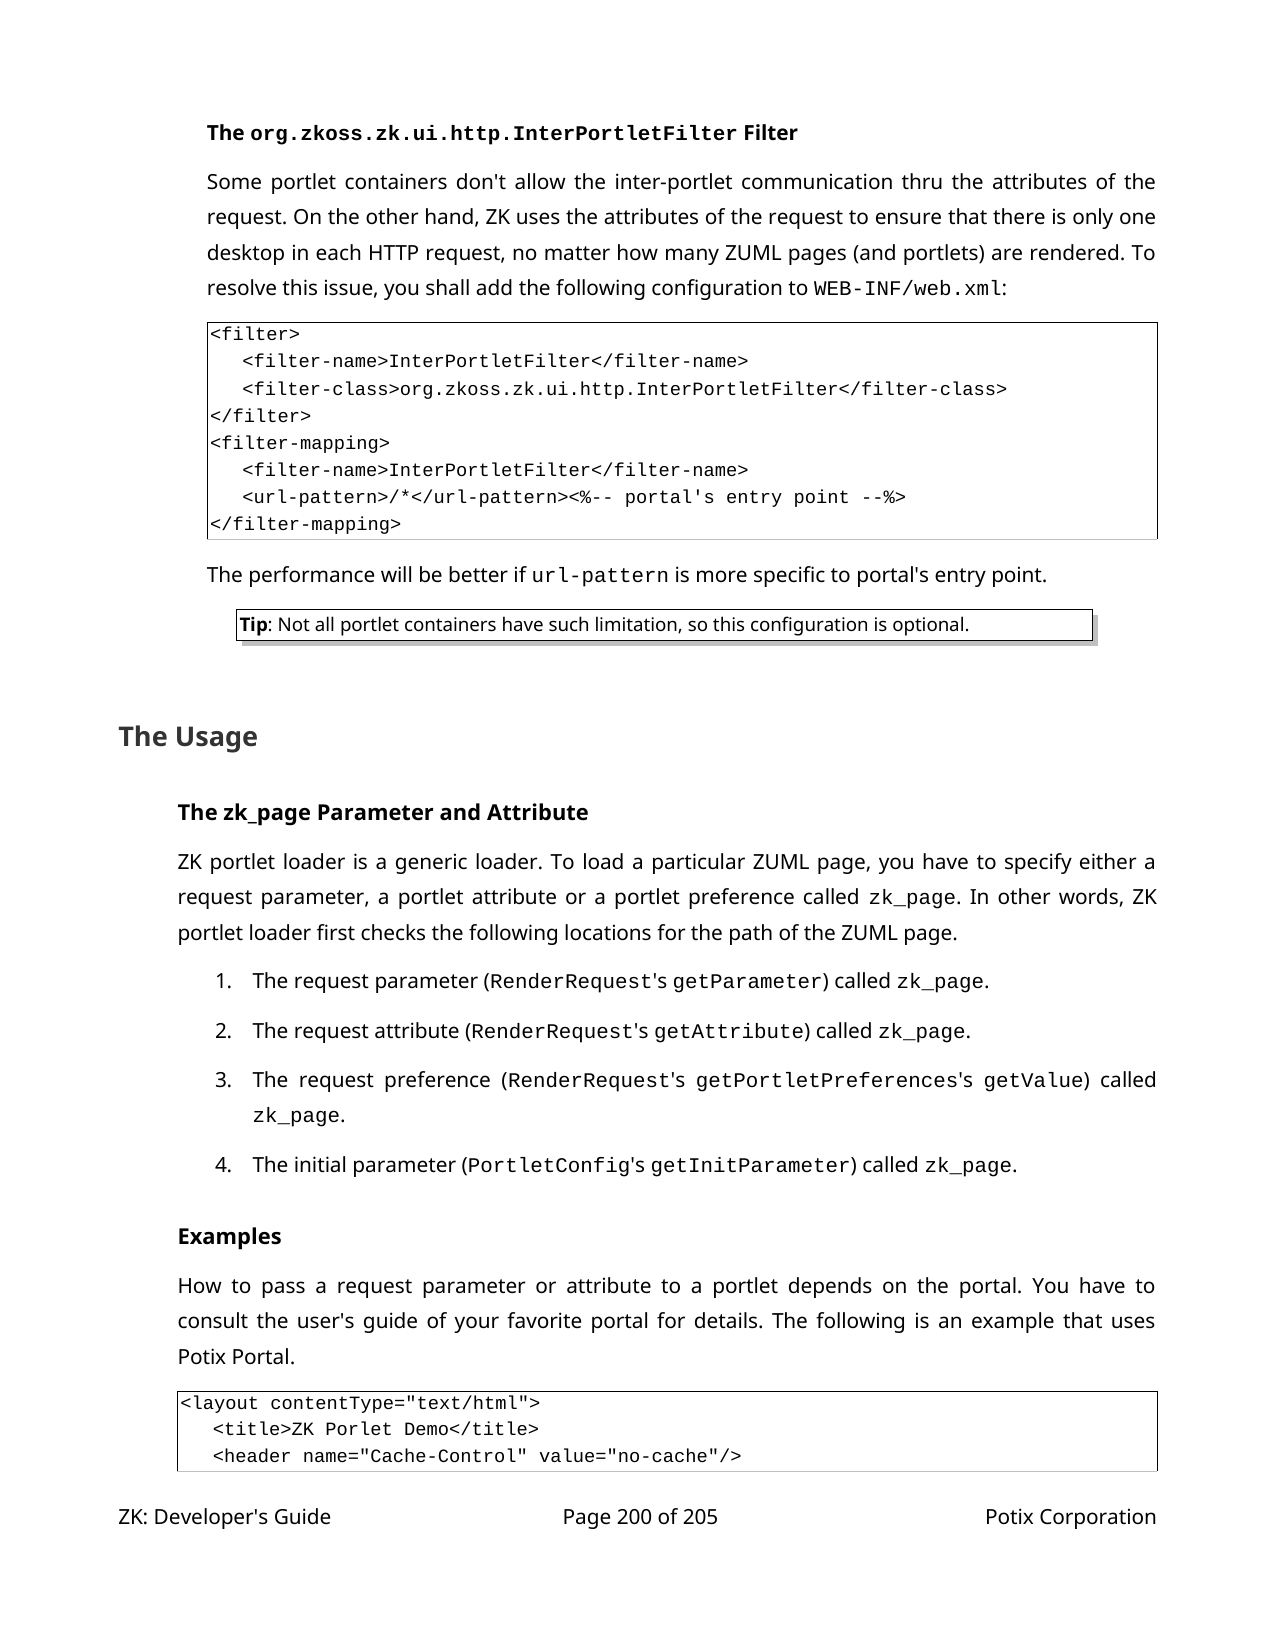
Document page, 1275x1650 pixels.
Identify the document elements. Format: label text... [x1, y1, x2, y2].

list The initial parameter (PortletConfig's getInitParameter) called zk_page. [215, 1150, 1157, 1178]
text The performance will be better if url-pattern is more specific to portal's entry point. [207, 560, 1157, 588]
text <filter-name>InterPortletFilter</filter-name> [208, 349, 1157, 373]
text <filter-class>org.zkoss.zk.ui.http.InterPortletFilter</filter-class> [208, 376, 1157, 401]
subtitle The Usage [118, 717, 1157, 754]
list The request parameter (RenderRequest's getParameter) called zk_page. [215, 967, 1157, 995]
text <filter> [208, 323, 1157, 346]
subtitle The org.zkoss.zk.ui.http.InterPortletFilter Filter [207, 118, 1157, 147]
text </filter-mapping> [208, 512, 1157, 539]
text </filter> [208, 404, 1157, 428]
text <filter-mapping> <filter-name>InterPortletFilter</filter-name> [208, 431, 1157, 482]
list The request preference (RenderRequest's getPortletPreferences's getValue) called zk_page. [215, 1065, 1157, 1129]
text <layout contentType="text/html"> <title>ZK Porlet Demo</title> <header name="Cache-Control" value="no-cache"/> [178, 1392, 1157, 1471]
text How to pass a request parameter or attribute to a portlet depends on the portal. You have to consult the user's guide of your favorite portal for details. The following is an example that uses Potix Portal. [177, 1271, 1157, 1370]
subtitle Examples [177, 1221, 1157, 1251]
text Tip: Not all portlet containers have such limitation, so this configuration is optional. [237, 610, 1092, 640]
list The request attribute (RenderRequest's getAttribute) called zk_page. [215, 1016, 1157, 1044]
subtitle The zk_page Parameter and Attribute [177, 796, 1157, 826]
text <url-pattern>/*</url-pattern><%-- portal's entry point --%> [208, 484, 1157, 509]
text Some portlet containers don't allow the inter-portlet communication thru the attributes of the request. On the other hand, ZK uses the attributes of the request to ensure that there is only one desktop in each HTTP request, no matter how many ZUML pages (and portlets) are rendered. To resolve this issue, you shall add the following configuration to WEB-INF/web.xml: [207, 167, 1157, 301]
text ZK portlet loader is a generic loader. To load a particular ZUML page, you have to specify either a request parameter, a portlet attribute or a portlet preference called zk_page. In other words, ZK portlet loader first checks the following locations for the path of the ZUML page. [177, 847, 1157, 946]
